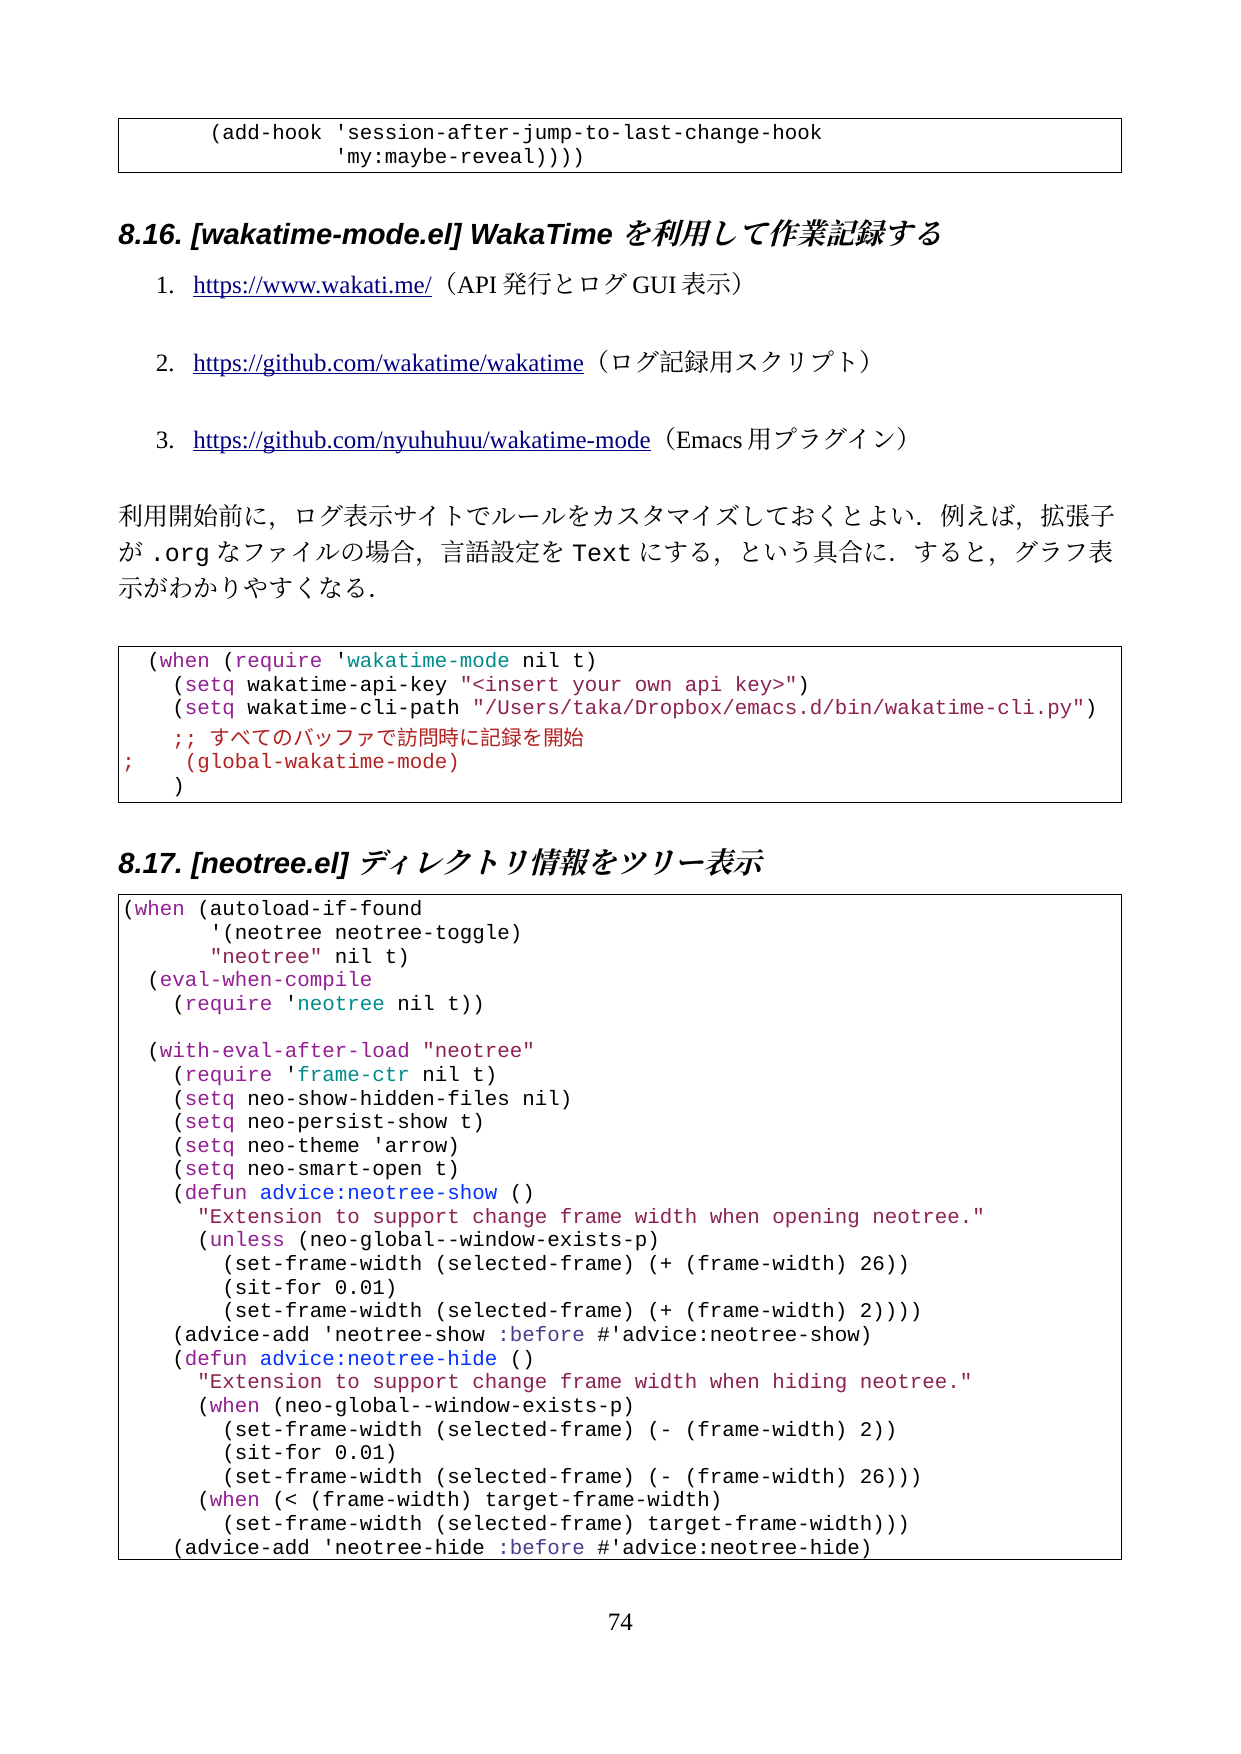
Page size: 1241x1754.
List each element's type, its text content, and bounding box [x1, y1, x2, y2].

text '(neotree neotree-toggle) [119, 918, 1121, 942]
text (when (autoload-if-found [119, 895, 1121, 918]
text (when (neo-global--window-exists-p) [119, 1391, 1121, 1414]
text (setq neo-smart-open t) [119, 1154, 1121, 1178]
text (set-frame-width (selected-frame) target-frame-width))) [119, 1509, 1121, 1533]
text (setq neo-theme 'arrow) [119, 1131, 1121, 1154]
text (defun advice:neotree-show () [119, 1178, 1121, 1202]
text "neotree" nil t) [119, 942, 1121, 965]
text (require 'neotree nil t)) [119, 989, 1121, 1013]
text (set-frame-width (selected-frame) (+ (frame-width) 26)) [119, 1249, 1121, 1273]
text (sit-for 0.01) [119, 1273, 1121, 1296]
text (set-frame-width (selected-frame) (+ (frame-width) 2)))) [119, 1296, 1121, 1320]
text (advice-add 'neotree-show :before #'advice:neotree-show) [119, 1320, 1121, 1344]
text "Extension to support change frame width when opening neotree." [119, 1202, 1121, 1225]
text (advice-add 'neotree-hide :before #'advice:neotree-hide) [119, 1533, 1121, 1559]
text 'my:maybe-reveal)))) [119, 142, 1121, 172]
text (set-frame-width (selected-frame) (- (frame-width) 26))) [119, 1462, 1121, 1486]
list https://github.com/nyuhuhuu/wakatime-mode（Emacs用プラグイン） [156, 419, 1122, 484]
text 利用開始前に，ログ表示サイトでルールをカスタマイズしておくとよい．例えば，拡張子が .org なファイルの場合，言語設定を Text にする，という具合に．すると，グラフ表示がわかりやすくなる． [118, 497, 1122, 633]
text ;; すべてのバッファで訪問時に記録を開始 [119, 717, 1121, 747]
text (add-hook 'session-after-jump-to-last-change-hook [119, 119, 1121, 142]
text (eval-when-compile [119, 965, 1121, 989]
text (setq wakatime-api-key "<insert your own api key>") [119, 670, 1121, 693]
text ; (global-wakatime-mode) [119, 747, 1121, 771]
text (require 'frame-ctr nil t) [119, 1060, 1121, 1083]
text (setq neo-show-hidden-files nil) [119, 1083, 1121, 1107]
list https://github.com/wakatime/wakatime（ログ記録用スクリプト） [156, 342, 1122, 407]
text (setq neo-persist-show t) [119, 1107, 1121, 1131]
text ) [119, 771, 1121, 802]
text (unless (neo-global--window-exists-p) [119, 1225, 1121, 1249]
subtitle [neotree.el] ディレクトリ情報をツリー表示 [118, 840, 1122, 882]
text (defun advice:neotree-hide () [119, 1344, 1121, 1367]
text (when (require 'wakatime-mode nil t) [119, 647, 1121, 670]
list https://www.wakati.me/（API発行とログGUI表示） [156, 265, 1122, 330]
text (sit-for 0.01) [119, 1438, 1121, 1462]
subtitle [wakatime-mode.el] WakaTime を利用して作業記録する [118, 211, 1122, 253]
text (with-eval-after-load "neotree" [119, 1036, 1121, 1060]
text (when (< (frame-width) target-frame-width) [119, 1486, 1121, 1509]
text (setq wakatime-cli-path "/Users/taka/Dropbox/emacs.d/bin/wakatime-cli.py") [119, 693, 1121, 717]
text (set-frame-width (selected-frame) (- (frame-width) 2)) [119, 1414, 1121, 1438]
text "Extension to support change frame width when hiding neotree." [119, 1367, 1121, 1391]
